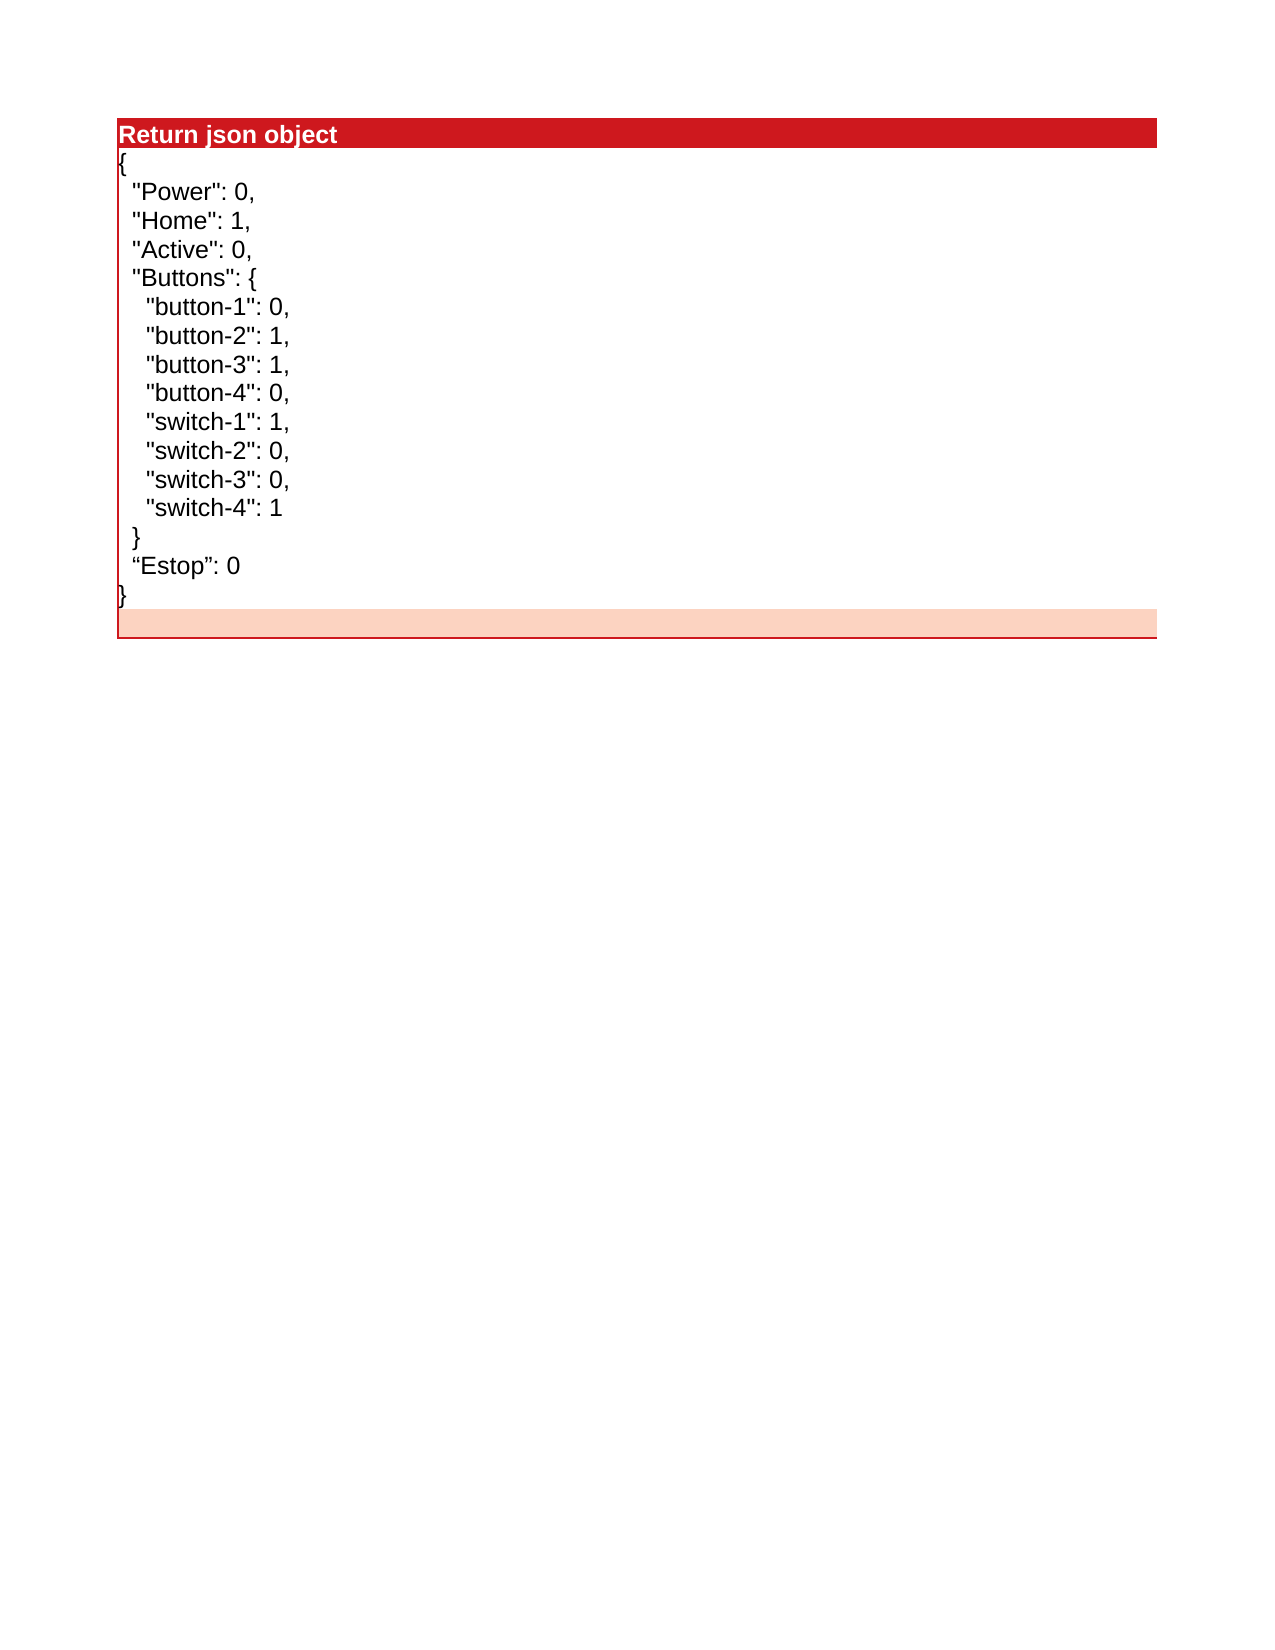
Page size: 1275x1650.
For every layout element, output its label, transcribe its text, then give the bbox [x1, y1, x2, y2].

table_cell { "Power": 0, "Home": 1, "Active": 0, "Buttons": { "button-1": 0, "button-2": 1, "button-3": 1, "button-4": 0, "switch-1": 1, "switch-2": 0, "switch-3": 0, "switch-4": 1 } “Estop”: 0 } [119, 149, 1157, 608]
table_header Return json object [119, 120, 1157, 148]
table_cell [119, 609, 1157, 637]
